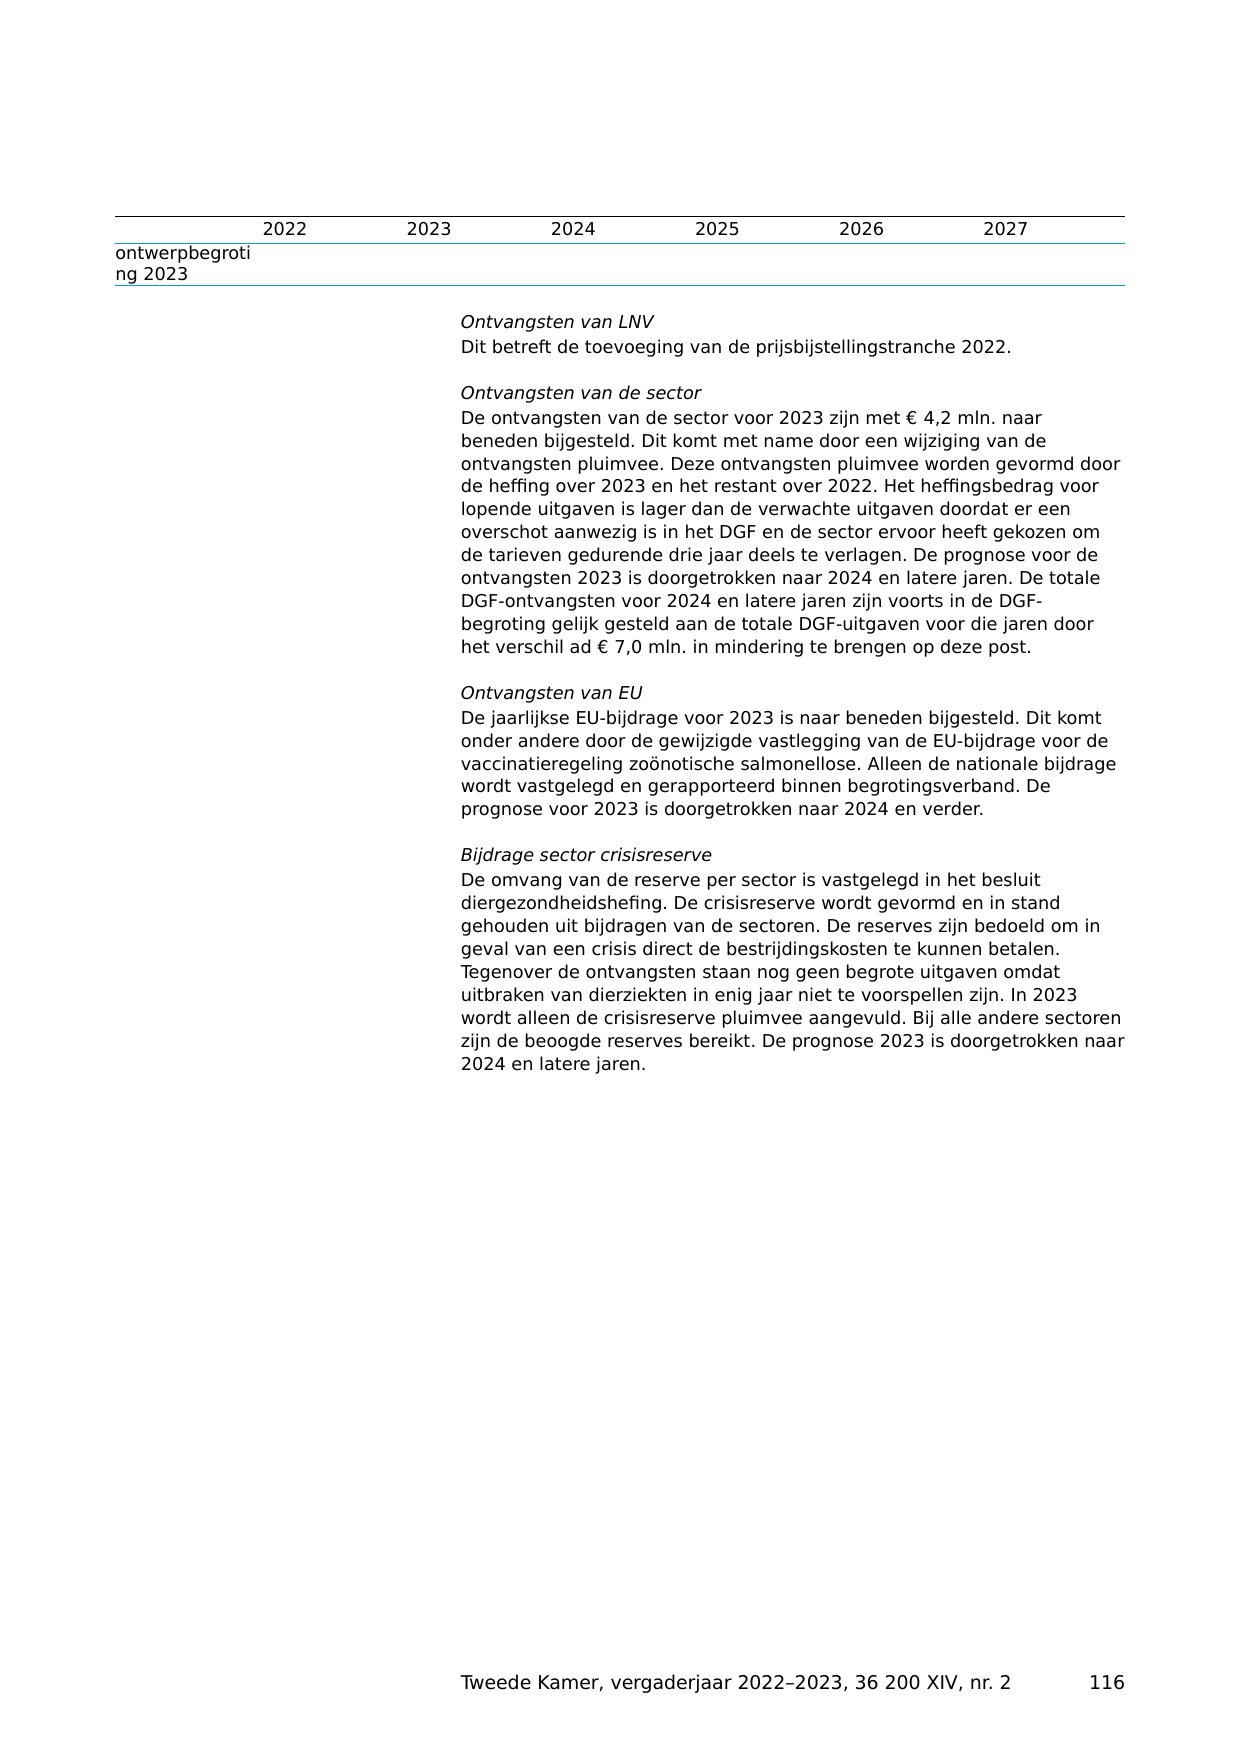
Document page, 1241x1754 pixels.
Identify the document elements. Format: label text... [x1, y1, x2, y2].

table_cell 2027 [980, 217, 1125, 243]
table_cell [836, 244, 980, 284]
table_cell [404, 244, 548, 284]
text Bijdrage sector crisisreserve [461, 843, 1125, 866]
table_cell [548, 244, 692, 284]
table_cell ontwerpbegroting 2023 [115, 244, 259, 284]
table_cell 2025 [692, 217, 836, 243]
table_cell [980, 244, 1125, 284]
text Ontvangsten van EU [461, 681, 1125, 704]
table_cell [115, 217, 259, 243]
text De omvang van de reserve per sector is vastgelegd in het besluit diergezondheidshefing. De crisisreserve wordt gevormd en in stand gehouden uit bijdragen van de sectoren. De reserves zijn bedoeld om in geval van een crisis direct de bestrijdingskosten te kunnen betalen. Tegenover de ontvangsten staan nog geen begrote uitgaven omdat uitbraken van dierziekten in enig jaar niet te voorspellen zijn. In 2023 wordt alleen de crisisreserve pluimvee aangevuld. Bij alle andere sectoren zijn de beoogde reserves bereikt. De prognose 2023 is doorgetrokken naar 2024 en latere jaren. [461, 868, 1125, 1074]
text Ontvangsten van LNV [461, 310, 1125, 333]
text De jaarlijkse EU-bijdrage voor 2023 is naar beneden bijgesteld. Dit komt onder andere door de gewijzigde vastlegging van de EU-bijdrage voor de vaccinatieregeling zoönotische salmonellose. Alleen de nationale bijdrage wordt vastgelegd en gerapporteerd binnen begrotingsverband. De prognose voor 2023 is doorgetrokken naar 2024 en verder. [461, 706, 1125, 820]
table_cell [692, 244, 836, 284]
table_cell 2026 [836, 217, 980, 243]
text De ontvangsten van de sector voor 2023 zijn met € 4,2 mln. naar beneden bijgesteld. Dit komt met name door een wijziging van de ontvangsten pluimvee. Deze ontvangsten pluimvee worden gevormd door de heffing over 2023 en het restant over 2022. Het heffingsbedrag voor lopende uitgaven is lager dan de verwachte uitgaven doordat er een overschot aanwezig is in het DGF en de sector ervoor heeft gekozen om de tarieven gedurende drie jaar deels te verlagen. De prognose voor de ontvangsten 2023 is doorgetrokken naar 2024 en latere jaren. De totale DGF-ontvangsten voor 2024 en latere jaren zijn voorts in de DGF-begroting gelijk gesteld aan de totale DGF-uitgaven voor die jaren door het verschil ad € 7,0 mln. in mindering te brengen op deze post. [461, 406, 1125, 658]
table_cell 2024 [548, 217, 692, 243]
text Ontvangsten van de sector [461, 381, 1125, 404]
table_cell 2022 [259, 217, 403, 243]
table_cell 2023 [404, 217, 548, 243]
table_header Ontvangsten DGF (bedragen x € 1.000) [115, 191, 1125, 216]
table_cell [259, 244, 403, 284]
text Dit betreft de toevoeging van de prijsbijstellingstranche 2022. [461, 335, 1125, 358]
